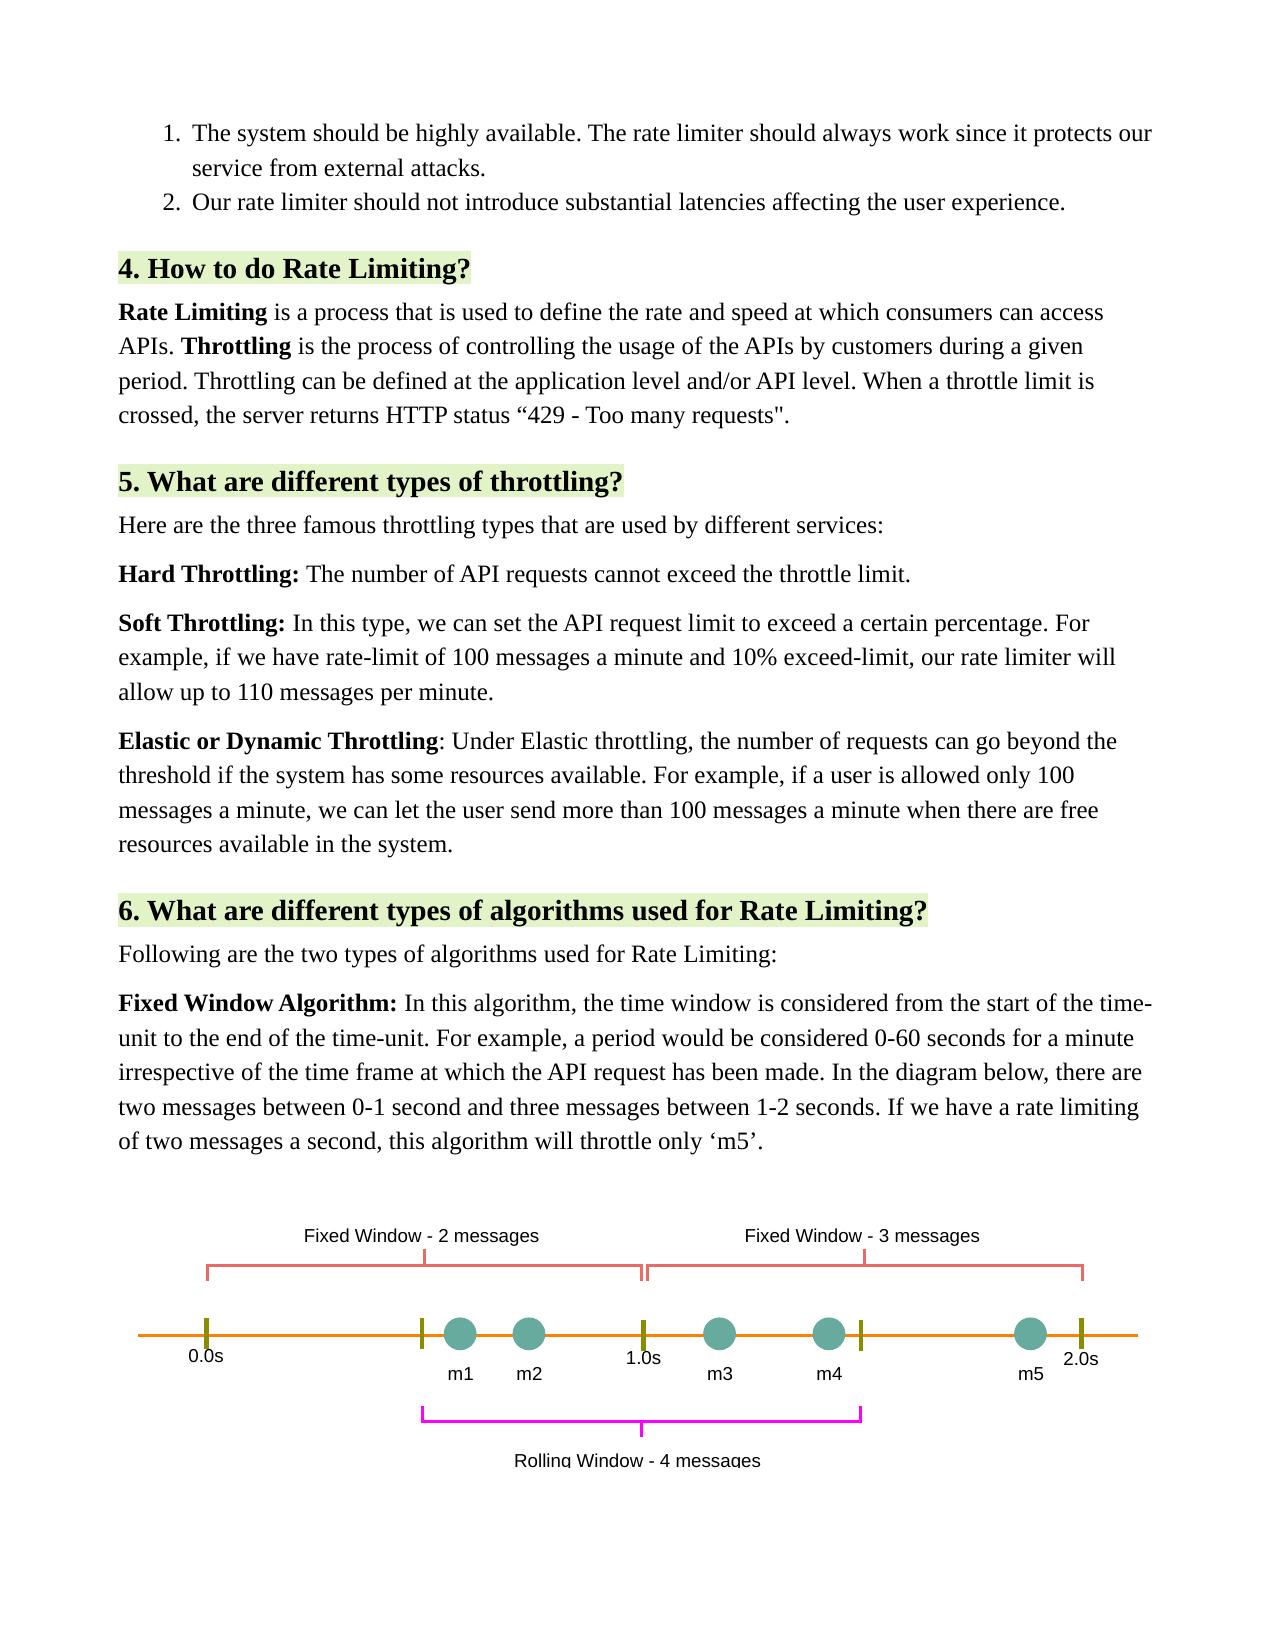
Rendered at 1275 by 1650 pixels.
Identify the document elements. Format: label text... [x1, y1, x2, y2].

subtitle 5. What are different types of throttling? [118, 464, 1157, 497]
text Elastic or Dynamic Throttling: Under Elastic throttling, the number of requests can go beyond the threshold if the system has some resources available. For example, if a user is allowed only 100 messages a minute, we can let the user send more than 100 messages a minute when there are free resources available in the system. [118, 726, 1157, 858]
subtitle 4. How to do Rate Limiting? [118, 251, 1157, 284]
text Soft Throttling: In this type, we can set the API request limit to exceed a certain percentage. For example, if we have rate-limit of 100 messages a minute and 10% exceed-limit, our rate limiter will allow up to 110 messages per minute. [118, 608, 1157, 706]
text Here are the three famous throttling types that are used by different services: [118, 510, 1157, 539]
text Rate Limiting is a process that is used to define the rate and speed at which consumers can access APIs. Throttling is the process of controlling the usage of the APIs by customers during a given period. Throttling can be defined at the application level and/or API level. When a throttle limit is crossed, the server returns HTTP status “429 - Too many requests". [118, 297, 1157, 429]
text Hard Throttling: The number of API requests cannot exceed the throttle limit. [118, 559, 1157, 588]
list Our rate limiter should not introduce substantial latencies affecting the user experience. [162, 187, 1157, 216]
subtitle 6. What are different types of algorithms used for Rate Limiting? [118, 893, 1157, 927]
text Following are the two types of algorithms used for Rate Limiting: [118, 939, 1157, 968]
list The system should be highly available. The rate limiter should always work since it protects our service from external attacks. [162, 118, 1157, 181]
text Fixed Window Algorithm: In this algorithm, the time window is considered from the start of the time-unit to the end of the time-unit. For example, a period would be considered 0-60 seconds for a minute irrespective of the time frame at which the API request has been made. In the diagram below, there are two messages between 0-1 second and three messages between 1-2 seconds. If we have a rate limiting of two messages a second, this algorithm will throttle only ‘m5’. [118, 988, 1157, 1155]
